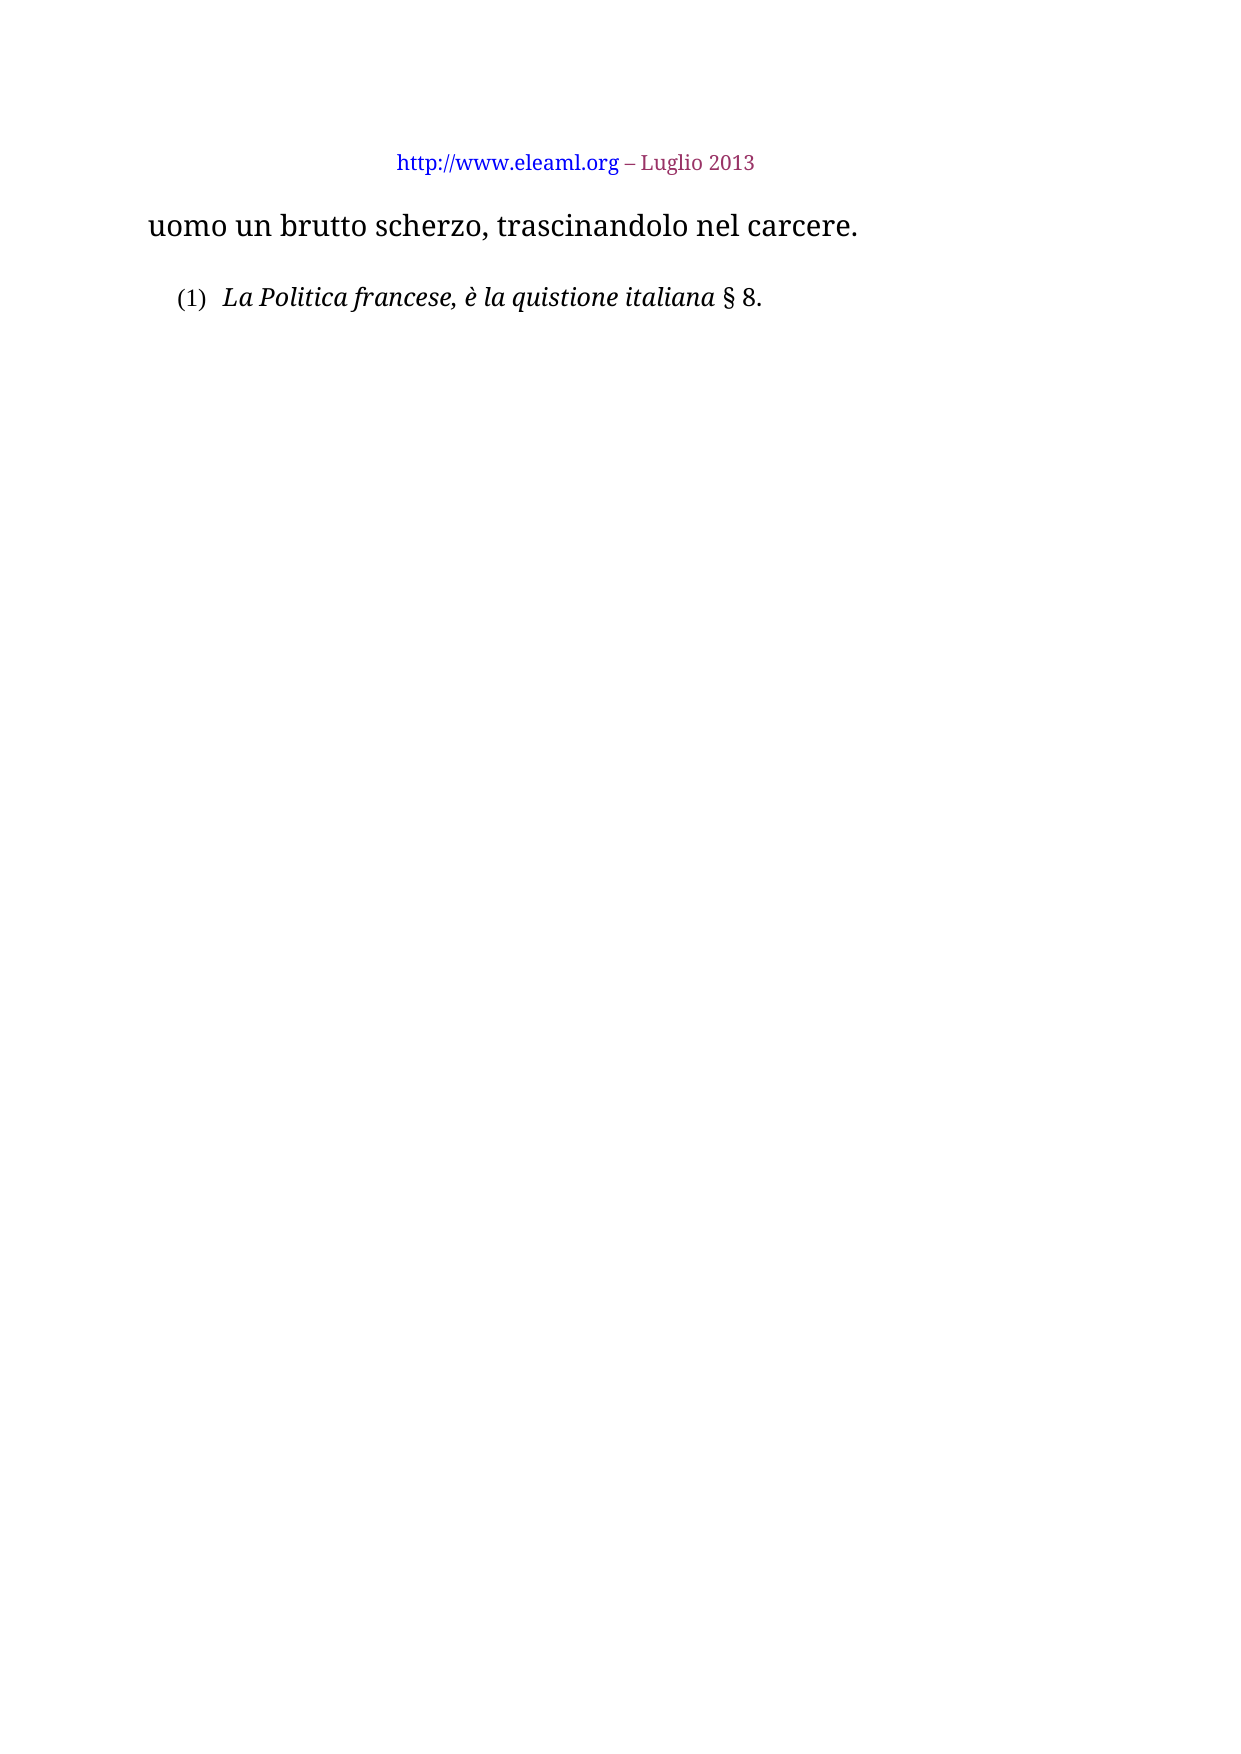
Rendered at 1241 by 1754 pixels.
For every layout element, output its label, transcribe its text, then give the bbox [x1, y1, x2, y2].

list La Politica francese, è la quistione italiana § 8. [148, 279, 1004, 313]
text uomo un brutto scherzo, trascinandolo nel carcere. [148, 206, 1004, 245]
